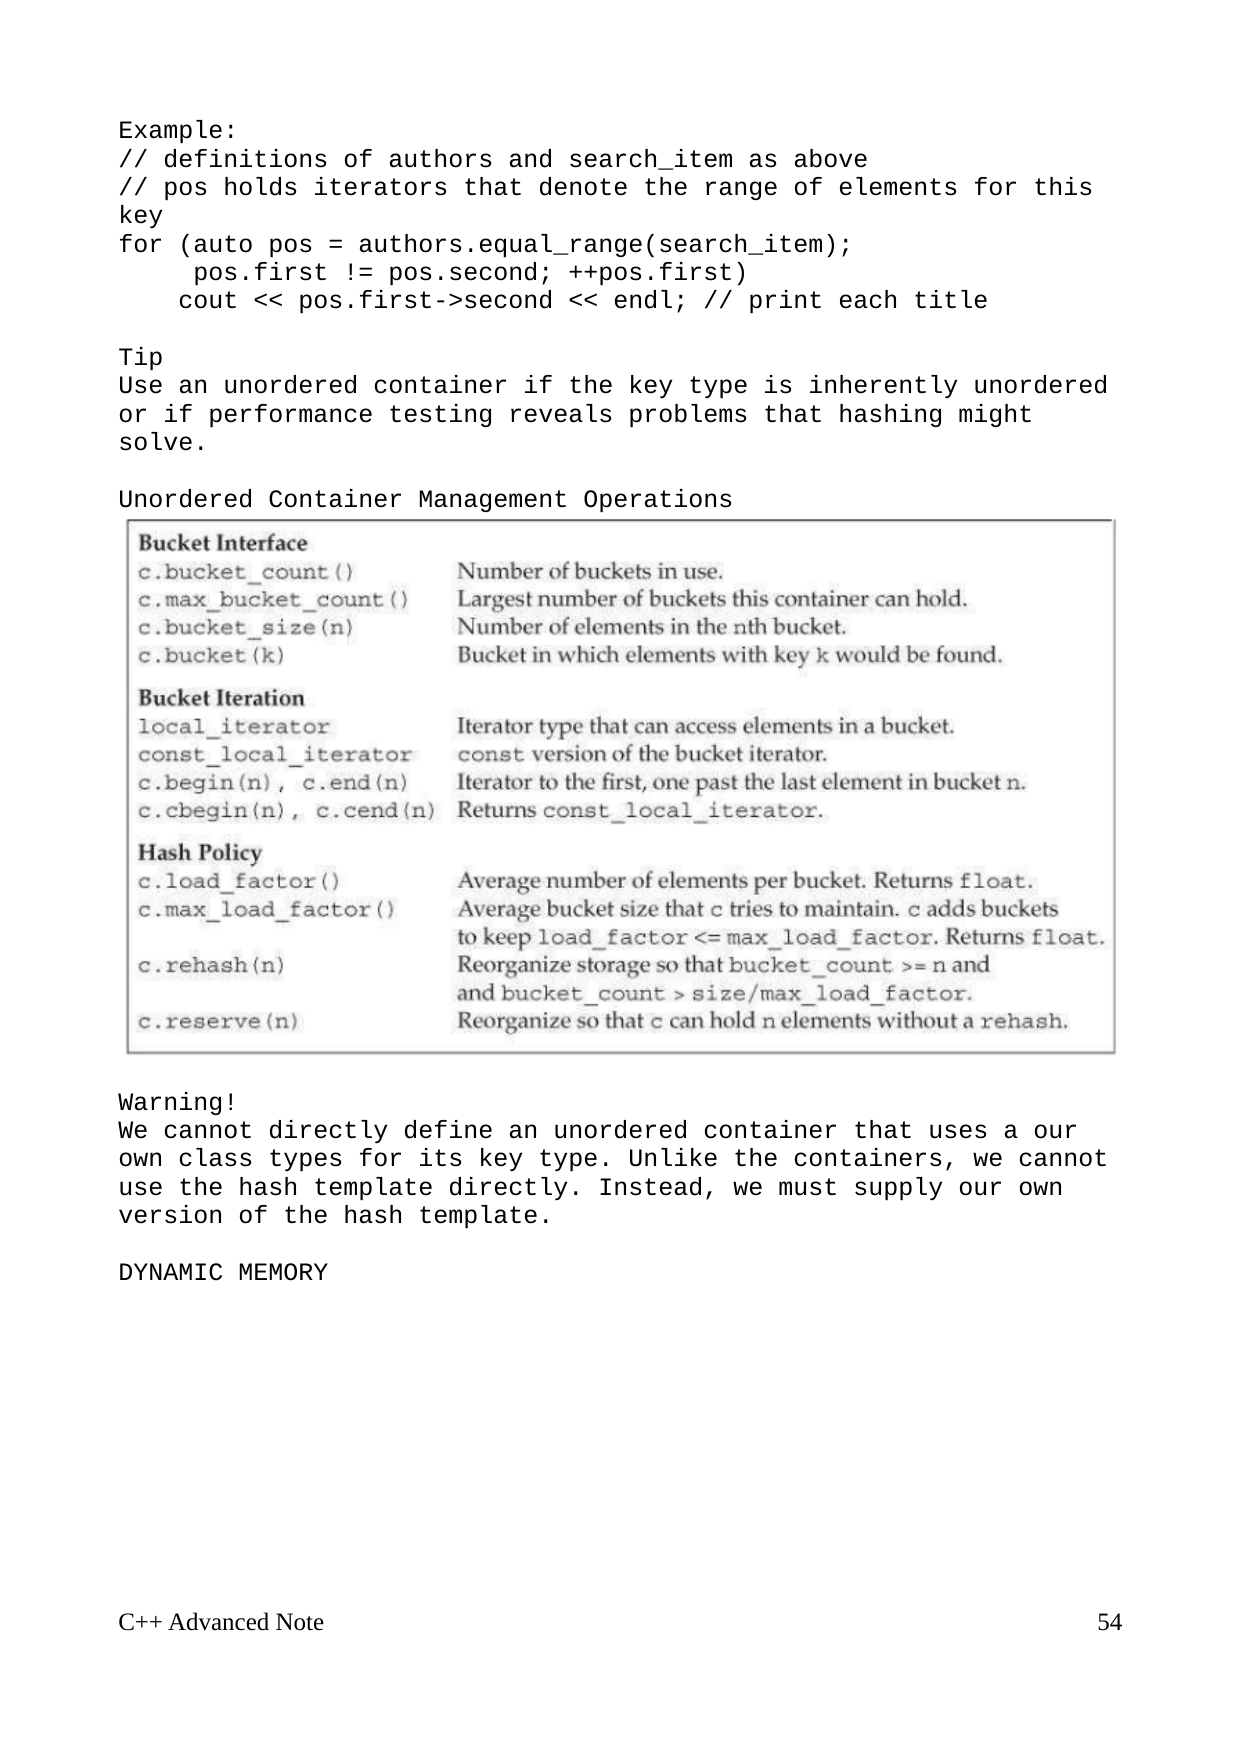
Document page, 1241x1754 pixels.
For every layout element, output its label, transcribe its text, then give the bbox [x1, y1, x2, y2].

text Tip [118, 345, 1122, 373]
text Use an unordered container if the key type is inherently unordered or if performance testing reveals problems that hashing might solve. [118, 373, 1122, 458]
picture [118, 514, 1123, 1061]
text Warning! [118, 1089, 1122, 1118]
text Unordered Container Management Operations [118, 486, 1122, 514]
text pos.first != pos.second; ++pos.first) [118, 260, 1122, 288]
text // definitions of authors and search_item as above [118, 146, 1122, 175]
text for (auto pos = authors.equal_range(search_item); [118, 231, 1122, 260]
text Example: [118, 118, 1122, 146]
text We cannot directly define an unordered container that uses a our own class types for its key type. Unlike the containers, we cannot use the hash template directly. Instead, we must supply our own version of the hash template. [118, 1118, 1122, 1231]
text DYNAMIC MEMORY [118, 1259, 1122, 1288]
text // pos holds iterators that denote the range of elements for this key [118, 175, 1122, 231]
text cout << pos.first->second << endl; // print each title [118, 288, 1122, 316]
